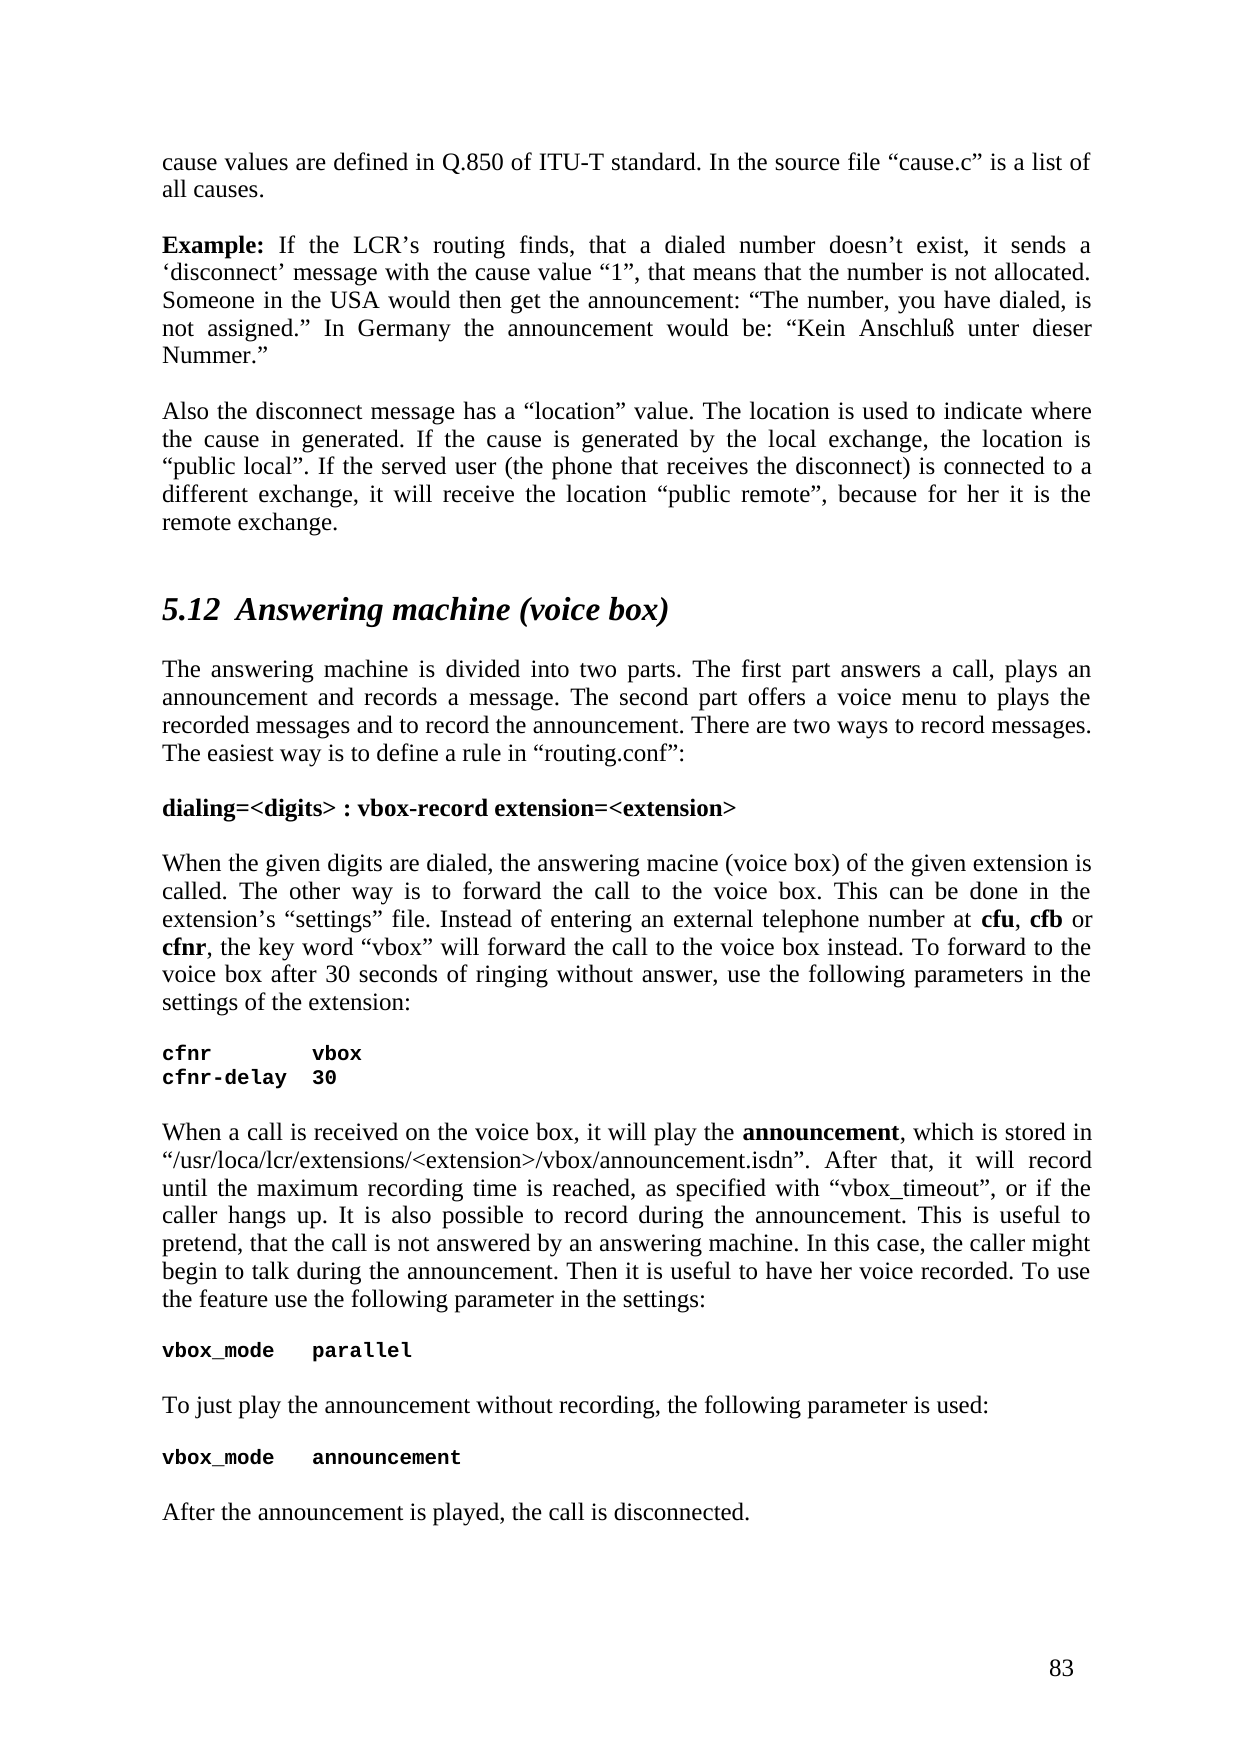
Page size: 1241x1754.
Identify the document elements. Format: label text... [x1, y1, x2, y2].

text 5.12 Answering machine (voice box) [162, 591, 1092, 628]
text cfnr vbox [162, 1043, 1092, 1067]
text When the given digits are dialed, the answering macine (voice box) of the given extension is called. The other way is to forward the call to the voice box. This can be done in the extension’s “settings” file. Instead of entering an external telephone number at cfu, cfb or cfnr, the key word “vbox” will forward the call to the voice box instead. To forward to the voice box after 30 seconds of ringing without answer, use the following parameters in the settings of the extension: [162, 849, 1092, 1016]
text cause values are defined in Q.850 of ITU-T standard. In the source file “cause.c” is a list of all causes. [162, 148, 1092, 203]
text vbox_mode parallel [162, 1340, 1092, 1364]
text cfnr-delay 30 [162, 1067, 1092, 1091]
text dialing=<digits> : vbox-record extension=<extension> [162, 794, 1092, 822]
text To just play the announcement without recording, the following parameter is used: [162, 1391, 1092, 1419]
text After the announcement is played, the call is disconnected. [162, 1498, 1092, 1526]
text Example: If the LCR’s routing finds, that a dialed number doesn’t exist, it sends a ‘disconnect’ message with the cause value “1”, that means that the number is not allocated. Someone in the USA would then get the announcement: “The number, you have dialed, is not assigned.” In Germany the announcement would be: “Kein Anschluß unter dieser Nummer.” [162, 231, 1092, 369]
text vbox_mode announcement [162, 1447, 1092, 1471]
text Also the disconnect message has a “location” value. The location is used to indicate where the cause in generated. If the cause is generated by the local exchange, the location is “public local”. If the served user (the phone that receives the disconnect) is connected to a different exchange, it will receive the location “public remote”, because for her it is the remote exchange. [162, 397, 1092, 536]
text The answering machine is divided into two parts. The first part answers a call, plays an announcement and records a message. The second part offers a voice menu to plays the recorded messages and to record the announcement. There are two ways to record messages. The easiest way is to define a rule in “routing.conf”: [162, 656, 1092, 766]
text When a call is received on the voice box, it will play the announcement, which is stored in “/usr/loca/lcr/extensions/<extension>/vbox/announcement.isdn”. After that, it will record until the maximum recording time is reached, as specified with “vbox_timeout”, or if the caller hangs up. It is also possible to record during the announcement. This is useful to pretend, that the call is not answered by an answering machine. In this case, the caller might begin to talk during the announcement. Then it is useful to have her voice recorded. To use the feature use the following parameter in the settings: [162, 1118, 1092, 1312]
